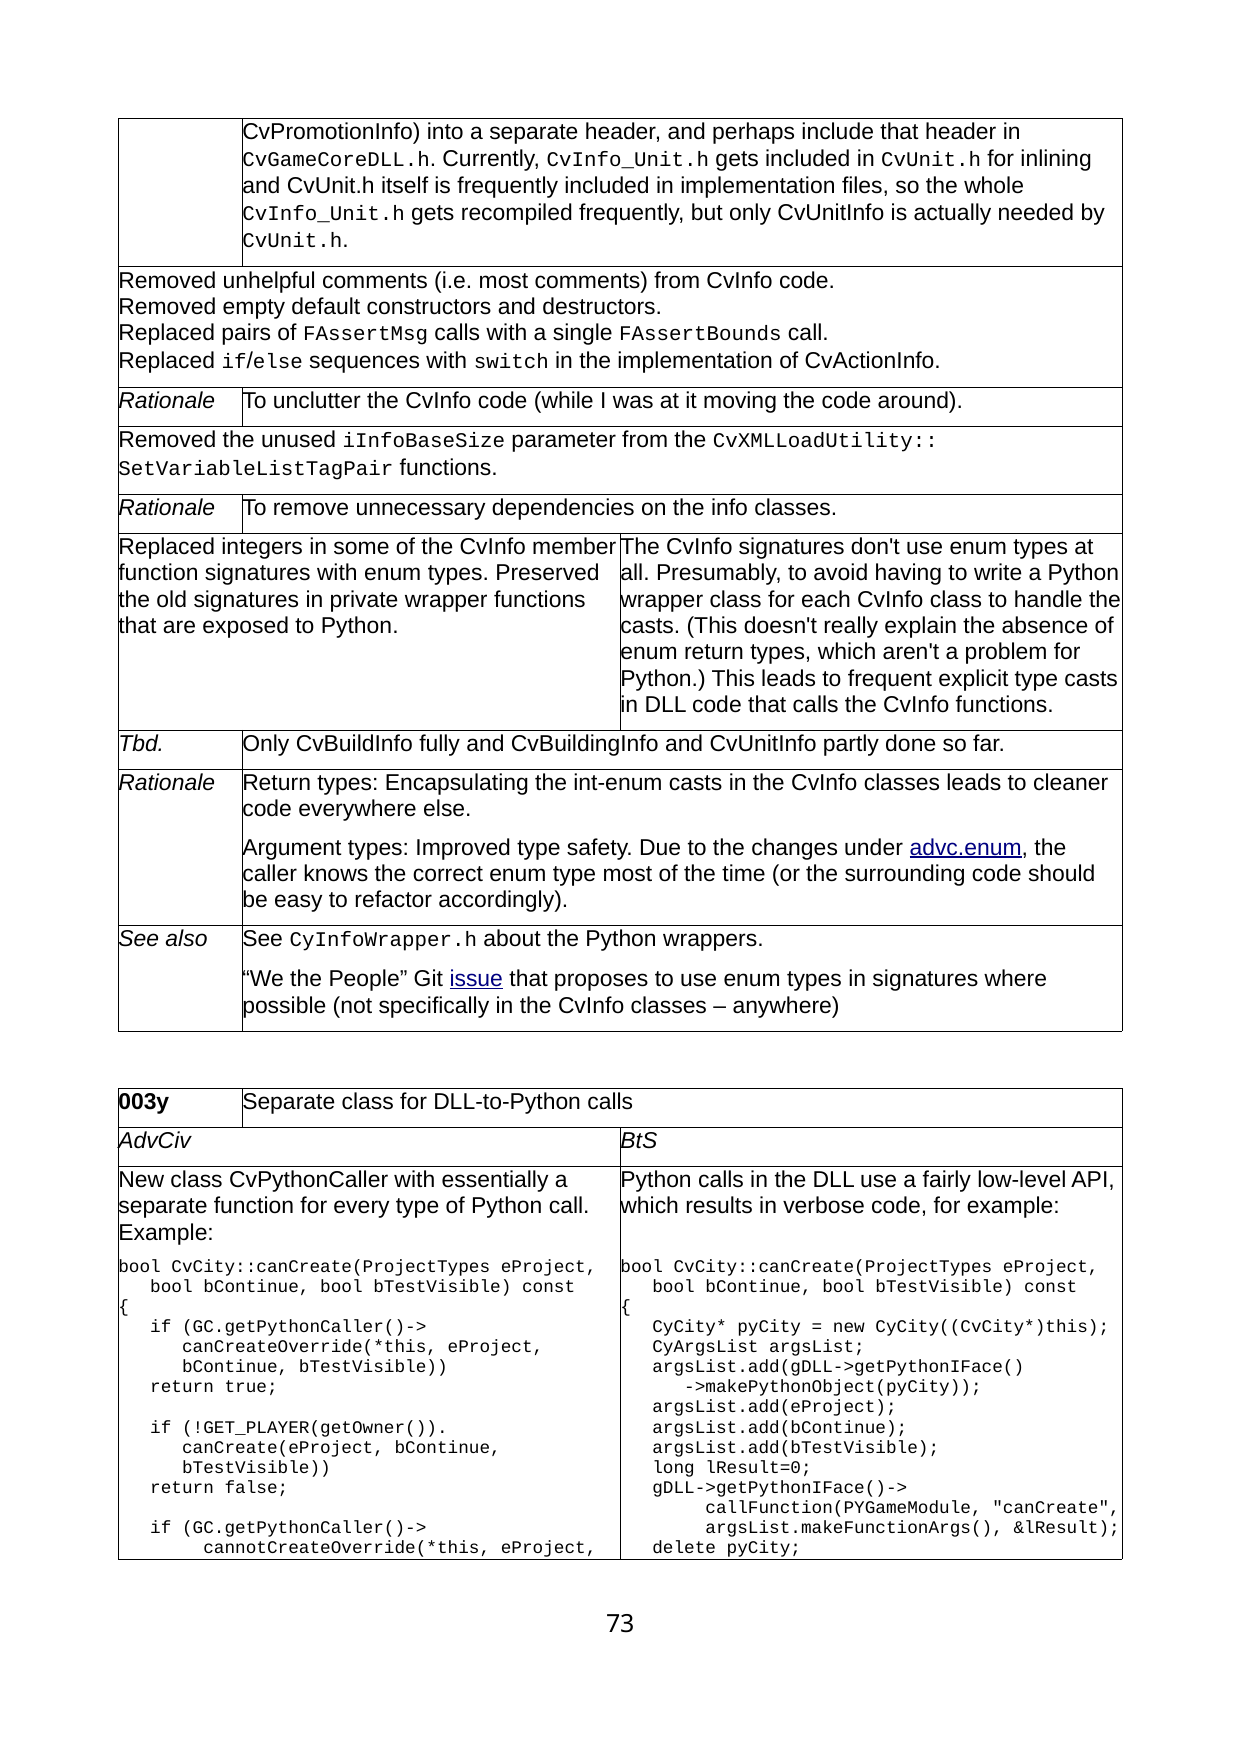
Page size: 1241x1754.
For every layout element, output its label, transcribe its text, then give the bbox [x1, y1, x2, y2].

table_cell Rationale [119, 495, 242, 533]
table_cell To remove unnecessary dependencies on the info classes. [243, 495, 1122, 533]
table_cell BtS [621, 1128, 1122, 1166]
table_cell To unclutter the CvInfo code (while I was at it moving the code around). [243, 388, 1122, 426]
table_cell See CyInfoWrapper.h about the Python wrappers. “We the People” Git issue that proposes to use enum types in signatures where possible (not specifically in the CvInfo classes – anywhere) [243, 926, 1122, 1031]
table_header Separate class for DLL-to-Python calls [243, 1089, 1122, 1127]
table_cell AdvCiv [119, 1128, 620, 1166]
table_cell Rationale [119, 770, 242, 925]
table_cell [119, 119, 242, 266]
table_cell Only CvBuildInfo fully and CvBuildingInfo and CvUnitInfo partly done so far. [243, 731, 1122, 768]
table_cell Removed unhelpful comments (i.e. most comments) from CvInfo code. Removed empty default constructors and destructors. Replaced pairs of FAssertMsg calls with a single FAssertBounds call. Replaced if/else sequences with switch in the implementation of CvActionInfo. [119, 267, 1122, 387]
table_cell Tbd. [119, 731, 242, 768]
table_cell Rationale [119, 388, 242, 426]
table_cell Removed the unused iInfoBaseSize parameter from the CvXMLLoadUtility:: SetVariableListTagPair functions. [119, 427, 1122, 494]
table_cell CvPromotionInfo) into a separate header, and perhaps include that header in CvGameCoreDLL.h. Currently, CvInfo_Unit.h gets included in CvUnit.h for inlining and CvUnit.h itself is frequently included in implementation files, so the whole CvInfo_Unit.h gets recompiled frequently, but only CvUnitInfo is actually needed by CvUnit.h. [243, 119, 1122, 266]
table_cell Return types: Encapsulating the int-enum casts in the CvInfo classes leads to cleaner code everywhere else. Argument types: Improved type safety. Due to the changes under advc.enum, the caller knows the correct enum type most of the time (or the surrounding code should be easy to refactor accordingly). [243, 770, 1122, 925]
table_cell The CvInfo signatures don't use enum types at all. Presumably, to avoid having to write a Python wrapper class for each CvInfo class to handle the casts. (This doesn't really explain the absence of enum return types, which aren't a problem for Python.) This leads to frequent explicit type casts in DLL code that calls the CvInfo functions. [621, 534, 1122, 730]
table_cell See also [119, 926, 242, 1031]
table_cell Python calls in the DLL use a fairly low-level API, which results in verbose code, for example: bool CvCity::canCreate(ProjectTypes eProject, bool bContinue, bool bTestVisible) const { CyCity* pyCity = new CyCity((CvCity*)this); CyArgsList argsList; argsList.add(gDLL->getPythonIFace() ->makePythonObject(pyCity)); argsList.add(eProject); argsList.add(bContinue); argsList.add(bTestVisible); long lResult=0; gDLL->getPythonIFace()-> callFunction(PYGameModule, "canCreate", argsList.makeFunctionArgs(), &lResult); delete pyCity; [621, 1167, 1122, 1559]
table_cell New class CvPythonCaller with essentially a separate function for every type of Python call. Example: bool CvCity::canCreate(ProjectTypes eProject, bool bContinue, bool bTestVisible) const { if (GC.getPythonCaller()-> canCreateOverride(*this, eProject, bContinue, bTestVisible)) return true; if (!GET_PLAYER(getOwner()). canCreate(eProject, bContinue, bTestVisible)) return false; if (GC.getPythonCaller()-> cannotCreateOverride(*this, eProject, [119, 1167, 620, 1559]
table_header 003y [119, 1089, 242, 1127]
table_cell Replaced integers in some of the CvInfo member function signatures with enum types. Preserved the old signatures in private wrapper functions that are exposed to Python. [119, 534, 620, 730]
